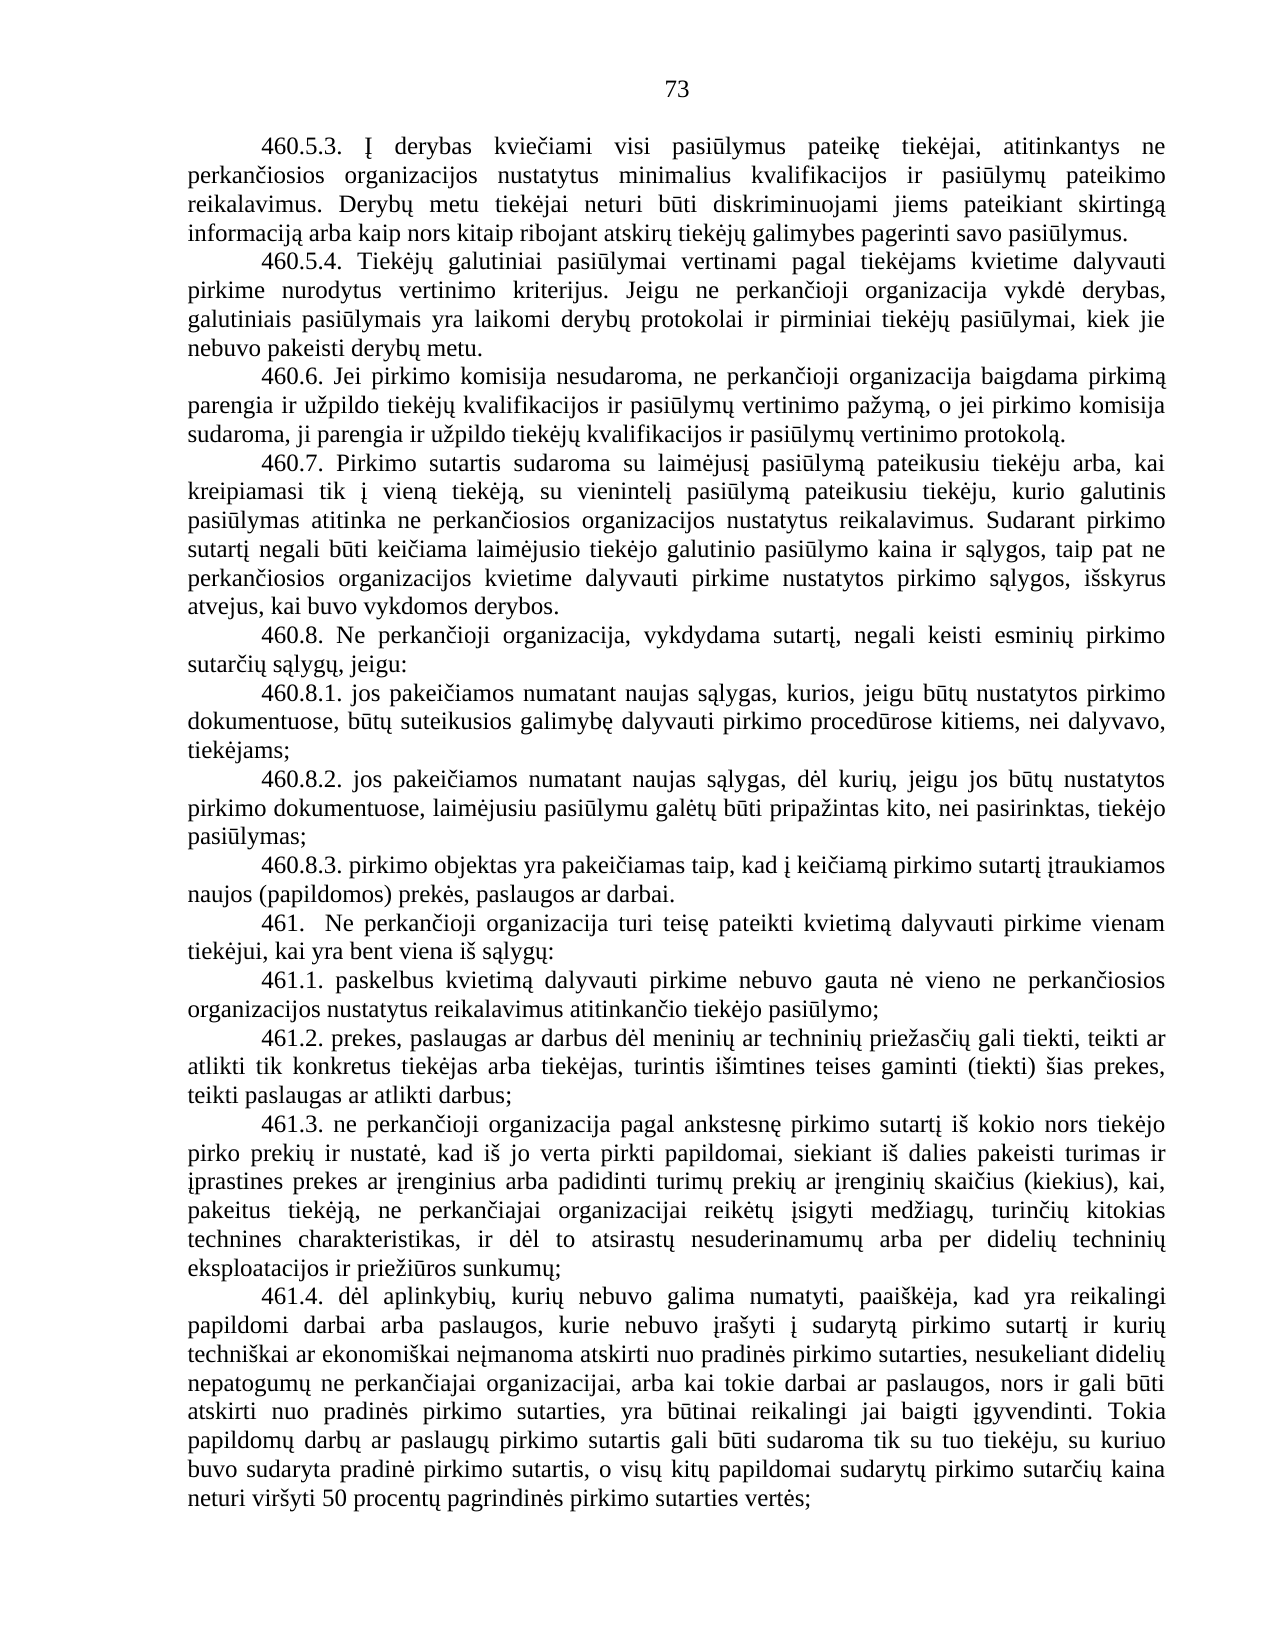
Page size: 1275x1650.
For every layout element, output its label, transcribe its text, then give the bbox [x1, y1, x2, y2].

text 461.1. paskelbus kvietimą dalyvauti pirkime nebuvo gauta nė vieno ne perkančiosios organizacijos nustatytus reikalavimus atitinkančio tiekėjo pasiūlymo; [187, 965, 1167, 1023]
text 460.6. Jei pirkimo komisija nesudaroma, ne perkančioji organizacija baigdama pirkimą parengia ir užpildo tiekėjų kvalifikacijos ir pasiūlymų vertinimo pažymą, o jei pirkimo komisija sudaroma, ji parengia ir užpildo tiekėjų kvalifikacijos ir pasiūlymų vertinimo protokolą. [187, 361, 1167, 448]
text 461.2. prekes, paslaugas ar darbus dėl meninių ar techninių priežasčių gali tiekti, teikti ar atlikti tik konkretus tiekėjas arba tiekėjas, turintis išimtines teises gaminti (tiekti) šias prekes, teikti paslaugas ar atlikti darbus; [187, 1023, 1167, 1109]
text 460.7. Pirkimo sutartis sudaroma su laimėjusį pasiūlymą pateikusiu tiekėju arba, kai kreipiamasi tik į vieną tiekėją, su vienintelį pasiūlymą pateikusiu tiekėju, kurio galutinis pasiūlymas atitinka ne perkančiosios organizacijos nustatytus reikalavimus. Sudarant pirkimo sutartį negali būti keičiama laimėjusio tiekėjo galutinio pasiūlymo kaina ir sąlygos, taip pat ne perkančiosios organizacijos kvietime dalyvauti pirkime nustatytos pirkimo sąlygos, išskyrus atvejus, kai buvo vykdomos derybos. [187, 448, 1167, 620]
text 460.5.4. Tiekėjų galutiniai pasiūlymai vertinami pagal tiekėjams kvietime dalyvauti pirkime nurodytus vertinimo kriterijus. Jeigu ne perkančioji organizacija vykdė derybas, galutiniais pasiūlymais yra laikomi derybų protokolai ir pirminiai tiekėjų pasiūlymai, kiek jie nebuvo pakeisti derybų metu. [187, 246, 1167, 361]
text 461.4. dėl aplinkybių, kurių nebuvo galima numatyti, paaiškėja, kad yra reikalingi papildomi darbai arba paslaugos, kurie nebuvo įrašyti į sudarytą pirkimo sutartį ir kurių techniškai ar ekonomiškai neįmanoma atskirti nuo pradinės pirkimo sutarties, nesukeliant didelių nepatogumų ne perkančiajai organizacijai, arba kai tokie darbai ar paslaugos, nors ir gali būti atskirti nuo pradinės pirkimo sutarties, yra būtinai reikalingi jai baigti įgyvendinti. Tokia papildomų darbų ar paslaugų pirkimo sutartis gali būti sudaroma tik su tuo tiekėju, su kuriuo buvo sudaryta pradinė pirkimo sutartis, o visų kitų papildomai sudarytų pirkimo sutarčių kaina neturi viršyti 50 procentų pagrindinės pirkimo sutarties vertės; [187, 1281, 1167, 1511]
text 460.8.1. jos pakeičiamos numatant naujas sąlygas, kurios, jeigu būtų nustatytos pirkimo dokumentuose, būtų suteikusios galimybę dalyvauti pirkimo procedūrose kitiems, nei dalyvavo, tiekėjams; [187, 678, 1167, 764]
text 461.3. ne perkančioji organizacija pagal ankstesnę pirkimo sutartį iš kokio nors tiekėjo pirko prekių ir nustatė, kad iš jo verta pirkti papildomai, siekiant iš dalies pakeisti turimas ir įprastines prekes ar įrenginius arba padidinti turimų prekių ar įrenginių skaičius (kiekius), kai, pakeitus tiekėją, ne perkančiajai organizacijai reikėtų įsigyti medžiagų, turinčių kitokias technines charakteristikas, ir dėl to atsirastų nesuderinamumų arba per didelių techninių eksploatacijos ir priežiūros sunkumų; [187, 1109, 1167, 1281]
text 460.8.2. jos pakeičiamos numatant naujas sąlygas, dėl kurių, jeigu jos būtų nustatytos pirkimo dokumentuose, laimėjusiu pasiūlymu galėtų būti pripažintas kito, nei pasirinktas, tiekėjo pasiūlymas; [187, 764, 1167, 850]
text 460.5.3. Į derybas kviečiami visi pasiūlymus pateikę tiekėjai, atitinkantys ne perkančiosios organizacijos nustatytus minimalius kvalifikacijos ir pasiūlymų pateikimo reikalavimus. Derybų metu tiekėjai neturi būti diskriminuojami jiems pateikiant skirtingą informaciją arba kaip nors kitaip ribojant atskirų tiekėjų galimybes pagerinti savo pasiūlymus. [187, 131, 1167, 246]
text 460.8.3. pirkimo objektas yra pakeičiamas taip, kad į keičiamą pirkimo sutartį įtraukiamos naujos (papildomos) prekės, paslaugos ar darbai. [187, 850, 1167, 908]
text 461. Ne perkančioji organizacija turi teisę pateikti kvietimą dalyvauti pirkime vienam tiekėjui, kai yra bent viena iš sąlygų: [187, 908, 1167, 965]
text 460.8. Ne perkančioji organizacija, vykdydama sutartį, negali keisti esminių pirkimo sutarčių sąlygų, jeigu: [187, 620, 1167, 678]
